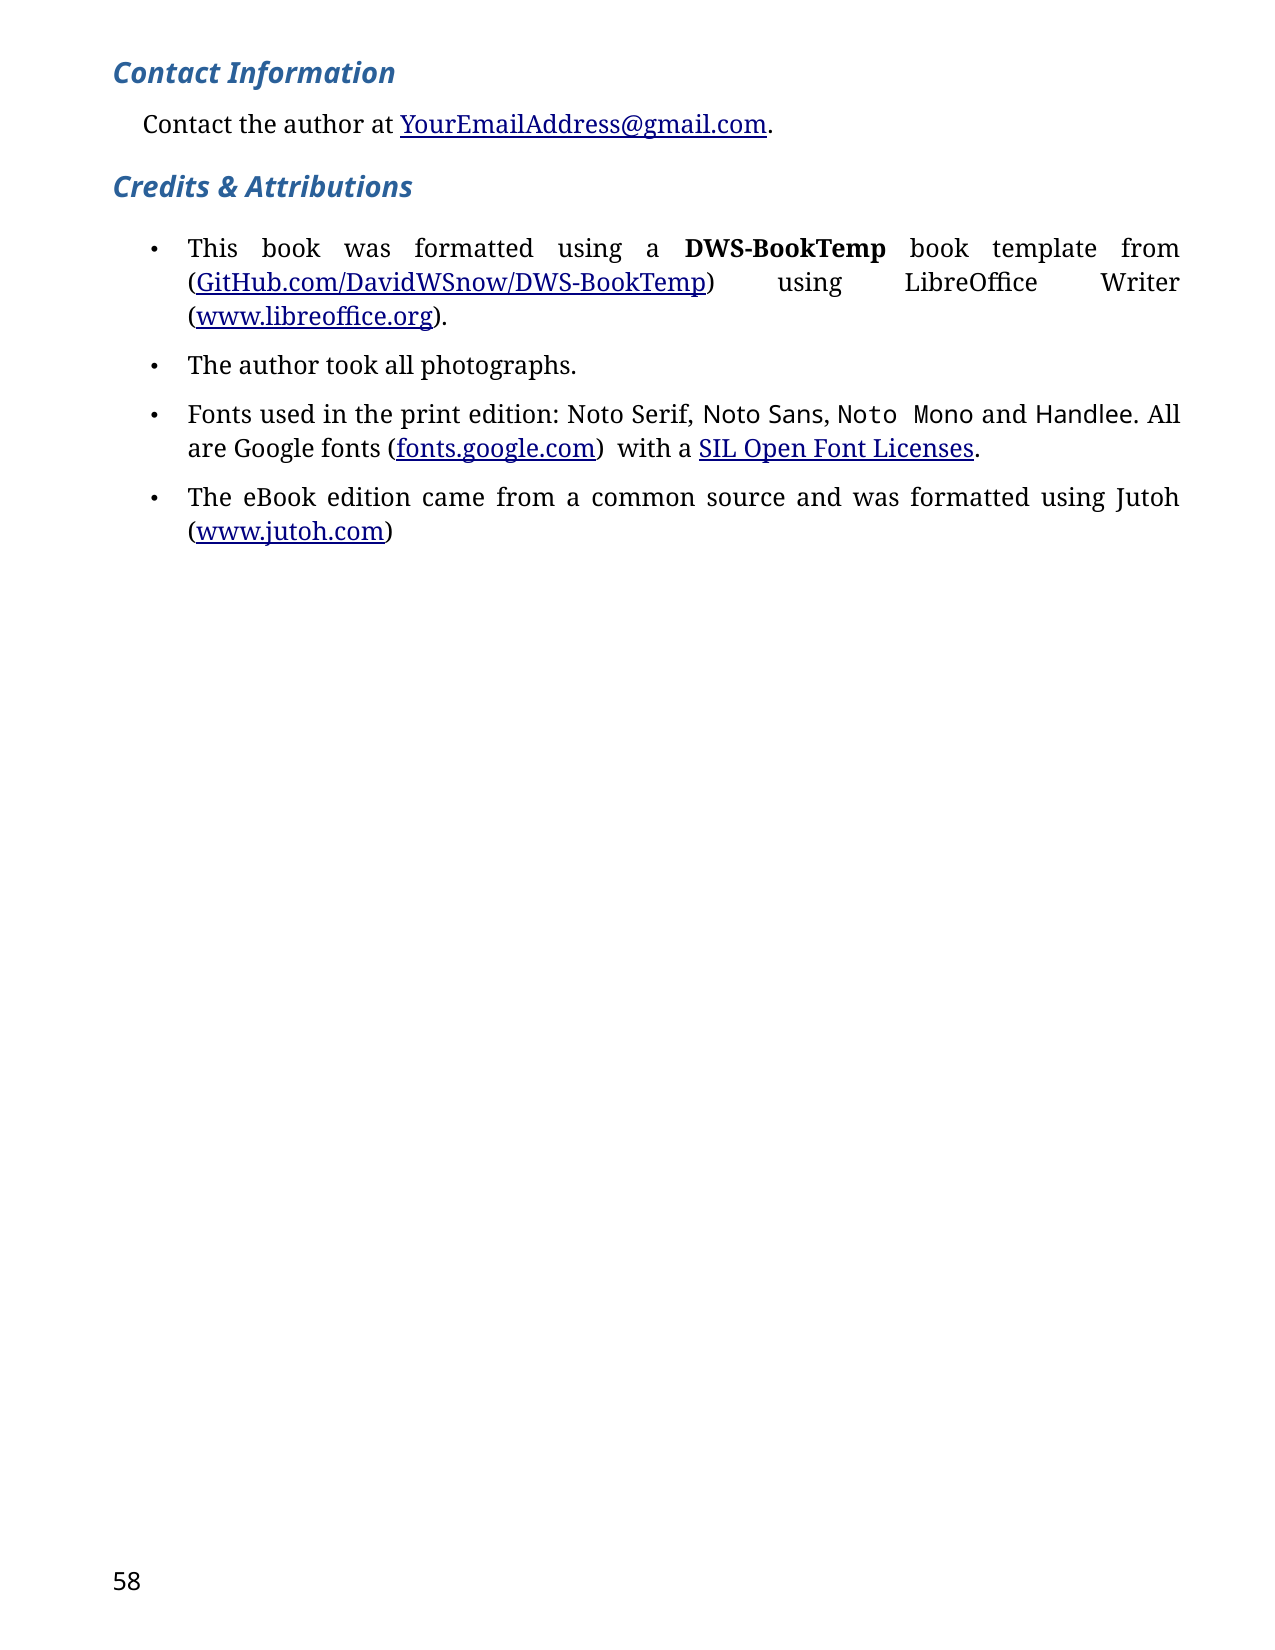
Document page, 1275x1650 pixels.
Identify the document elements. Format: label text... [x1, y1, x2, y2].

text Contact the author at YourEmailAddress@gmail.com. [112, 107, 1181, 141]
subtitle Contact Information [112, 52, 1181, 92]
subtitle Credits & Attributions [112, 167, 1181, 206]
list This book was formatted using a DWS-BookTemp book template from (GitHub.com/DavidWSnow/DWS-BookTemp) using LibreOffice Writer (www.libreoffice.org). [150, 230, 1181, 332]
list The author took all photographs. [150, 347, 1181, 381]
list Fonts used in the print edition: Noto Serif, Noto Sans, Noto Mono and Handlee. All are Google fonts (fonts.google.com) with a SIL Open Font Licenses. [150, 396, 1181, 464]
list The eBook edition came from a common source and was formatted using Jutoh (www.jutoh.com) [150, 479, 1181, 548]
